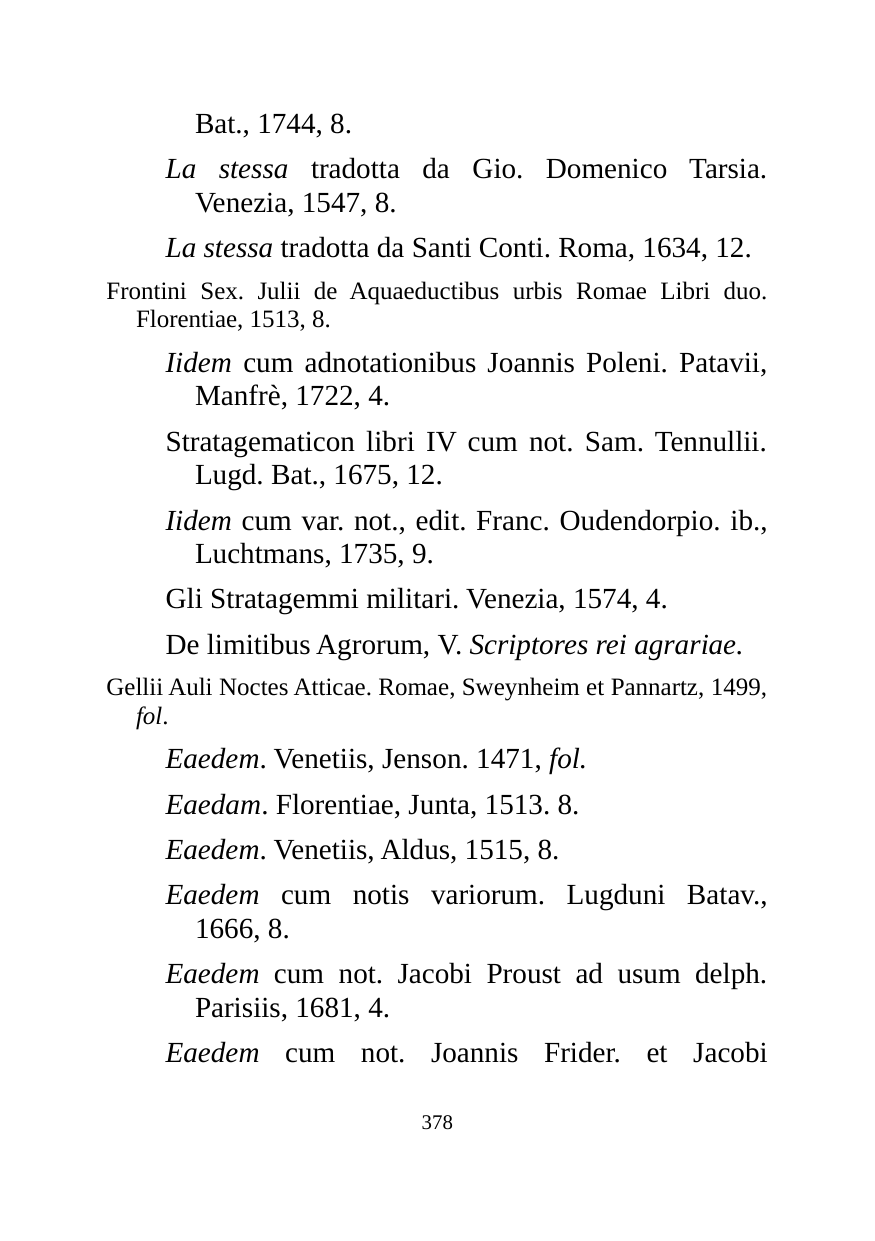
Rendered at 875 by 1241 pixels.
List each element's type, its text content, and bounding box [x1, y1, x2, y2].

text Gellii Auli Noctes Atticae. Romae, Sweynheim et Pannartz, 1499, fol. [106, 672, 768, 730]
text Eaedam. Florentiae, Junta, 1513. 8. [165, 787, 768, 820]
text Bat., 1744, 8. [165, 106, 768, 140]
text Eaedem cum not. Jacobi Proust ad usum delph. Parisiis, 1681, 4. [165, 956, 768, 1023]
text De limitibus Agrorum, V. Scriptores rei agrariae. [165, 627, 768, 660]
text Gli Stratagemmi militari. Venezia, 1574, 4. [165, 582, 768, 615]
text Eaedem. Venetiis, Aldus, 1515, 8. [165, 832, 768, 866]
text Stratagematicon libri IV cum not. Sam. Tennullii. Lugd. Bat., 1675, 12. [165, 424, 768, 491]
text Eaedem. Venetiis, Jenson. 1471, fol. [165, 741, 768, 775]
text Eaedem cum not. Joannis Frider. et Jacobi [165, 1035, 768, 1069]
text Eaedem cum notis variorum. Lugduni Batav., 1666, 8. [165, 877, 768, 944]
text La stessa tradotta da Santi Conti. Roma, 1634, 12. [165, 230, 768, 264]
text Iidem cum adnotationibus Joannis Poleni. Patavii, Manfrè, 1722, 4. [165, 345, 768, 412]
text Iidem cum var. not., edit. Franc. Oudendorpio. ib., Luchtmans, 1735, 9. [165, 503, 768, 570]
text La stessa tradotta da Gio. Domenico Tarsia. Venezia, 1547, 8. [165, 152, 768, 219]
text Frontini Sex. Julii de Aquaeductibus urbis Romae Libri duo. Florentiae, 1513, 8. [106, 276, 768, 333]
